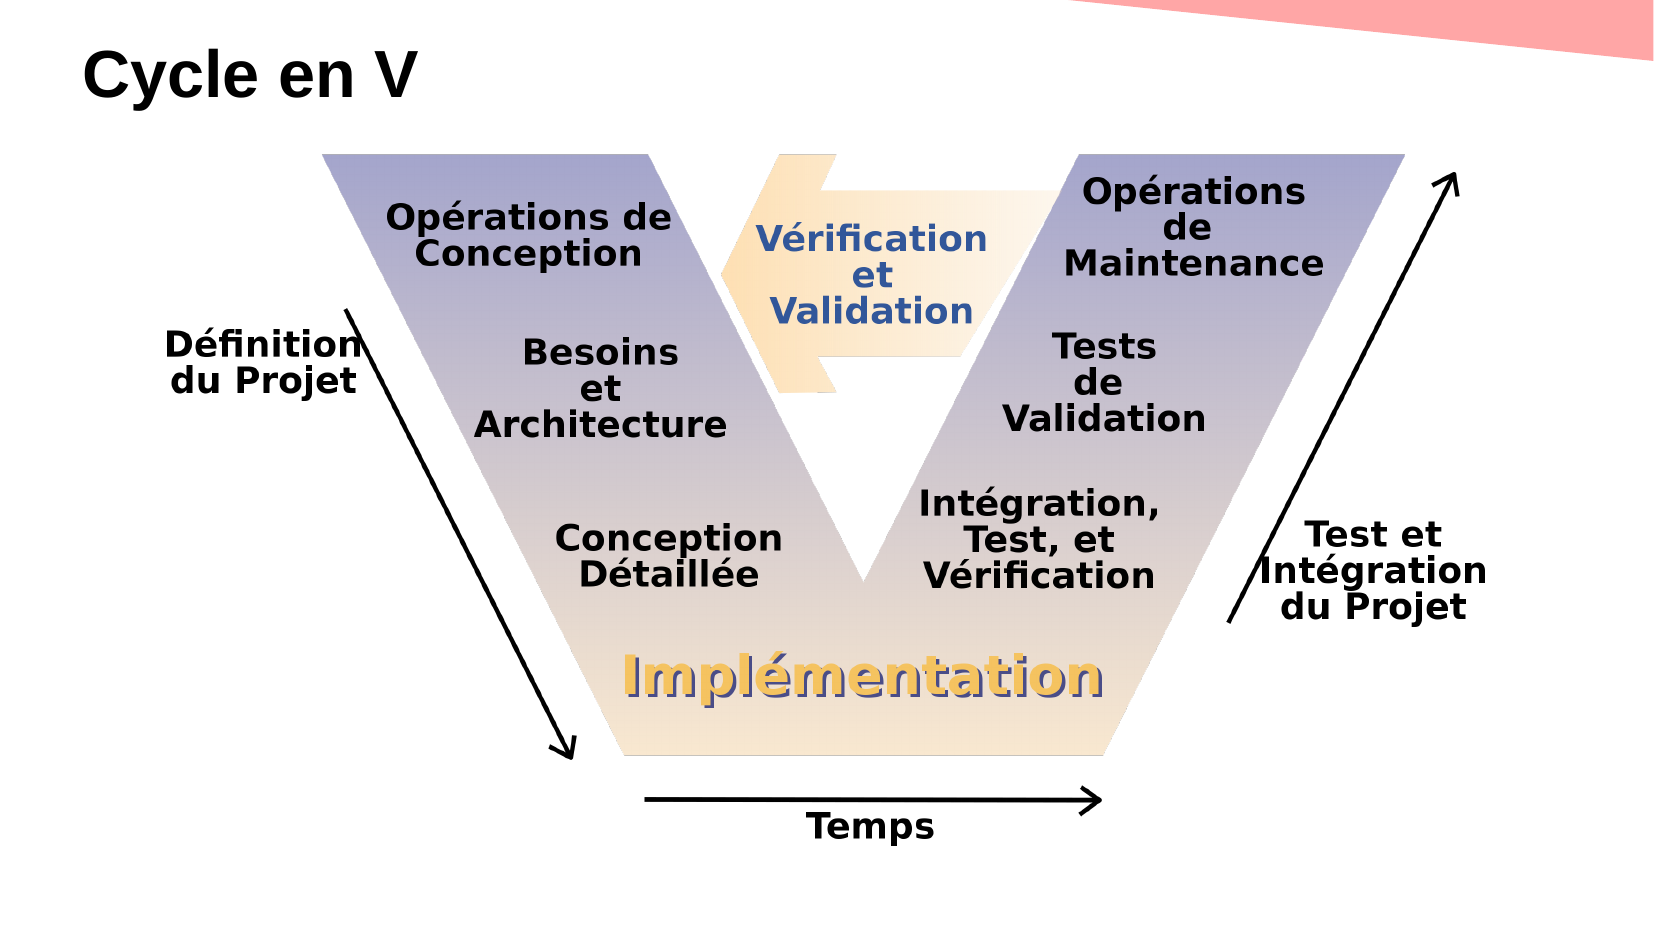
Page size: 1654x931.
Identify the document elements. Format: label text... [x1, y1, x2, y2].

title Cycle en V [82, 37, 1571, 122]
picture [152, 121, 1502, 872]
text_box [1068, 0, 1654, 62]
